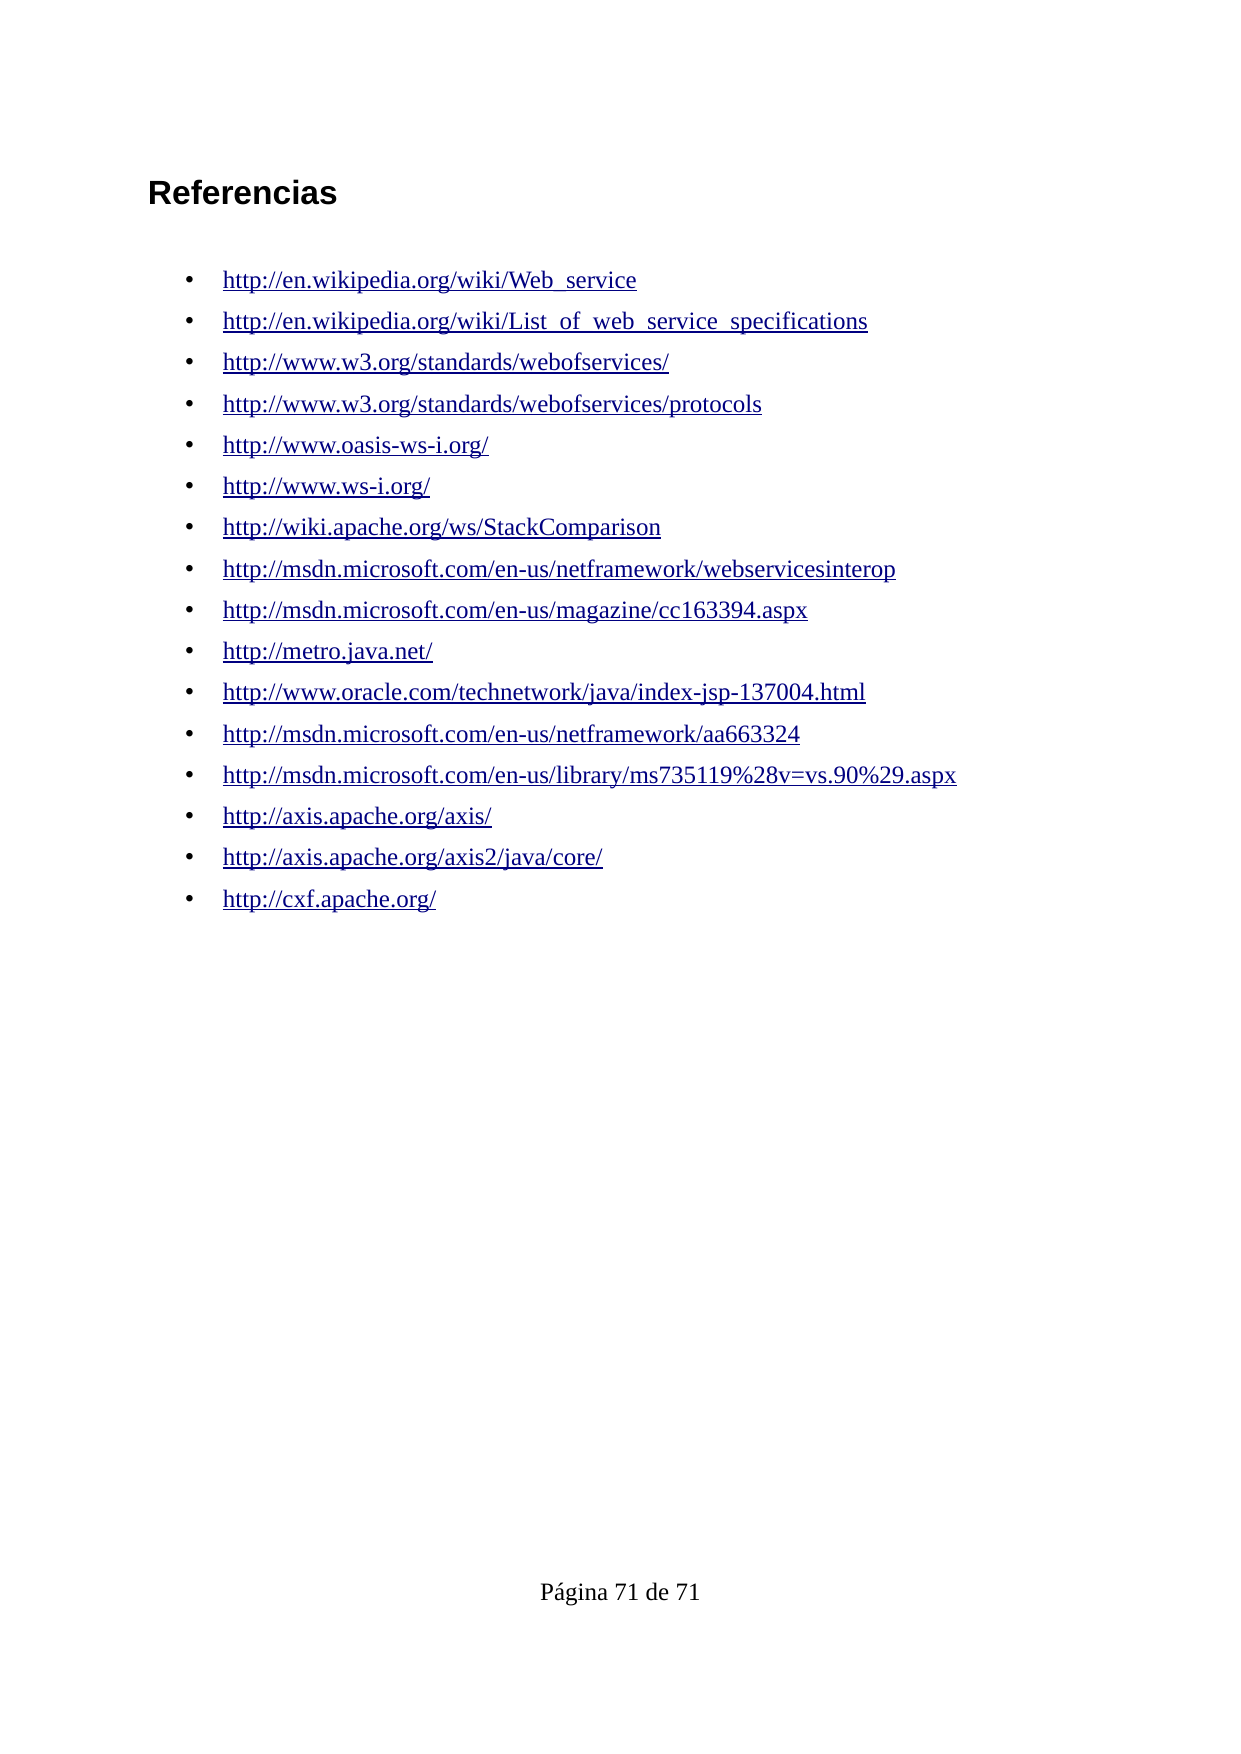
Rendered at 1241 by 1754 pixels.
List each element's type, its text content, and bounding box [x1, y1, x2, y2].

list http://msdn.microsoft.com/en-us/library/ms735119%28v=vs.90%29.aspx [185, 760, 1093, 789]
list http://www.oasis-ws-i.org/ [185, 430, 1093, 459]
list http://www.w3.org/standards/webofservices/protocols [185, 389, 1093, 417]
subtitle Referencias [148, 173, 1093, 211]
list http://www.ws-i.org/ [185, 471, 1093, 500]
list http://msdn.microsoft.com/en-us/magazine/cc163394.aspx [185, 595, 1093, 624]
list http://msdn.microsoft.com/en-us/netframework/aa663324 [185, 719, 1093, 747]
list http://www.w3.org/standards/webofservices/ [185, 347, 1093, 376]
list http://en.wikipedia.org/wiki/Web_service [185, 265, 1093, 294]
list http://metro.java.net/ [185, 636, 1093, 665]
list http://axis.apache.org/axis2/java/core/ [185, 842, 1093, 871]
list http://cxf.apache.org/ [185, 884, 1093, 912]
list http://msdn.microsoft.com/en-us/netframework/webservicesinterop [185, 554, 1093, 582]
list http://axis.apache.org/axis/ [185, 801, 1093, 830]
list http://www.oracle.com/technetwork/java/index-jsp-137004.html [185, 677, 1093, 706]
list http://en.wikipedia.org/wiki/List_of_web_service_specifications [185, 306, 1093, 335]
list http://wiki.apache.org/ws/StackComparison [185, 512, 1093, 541]
